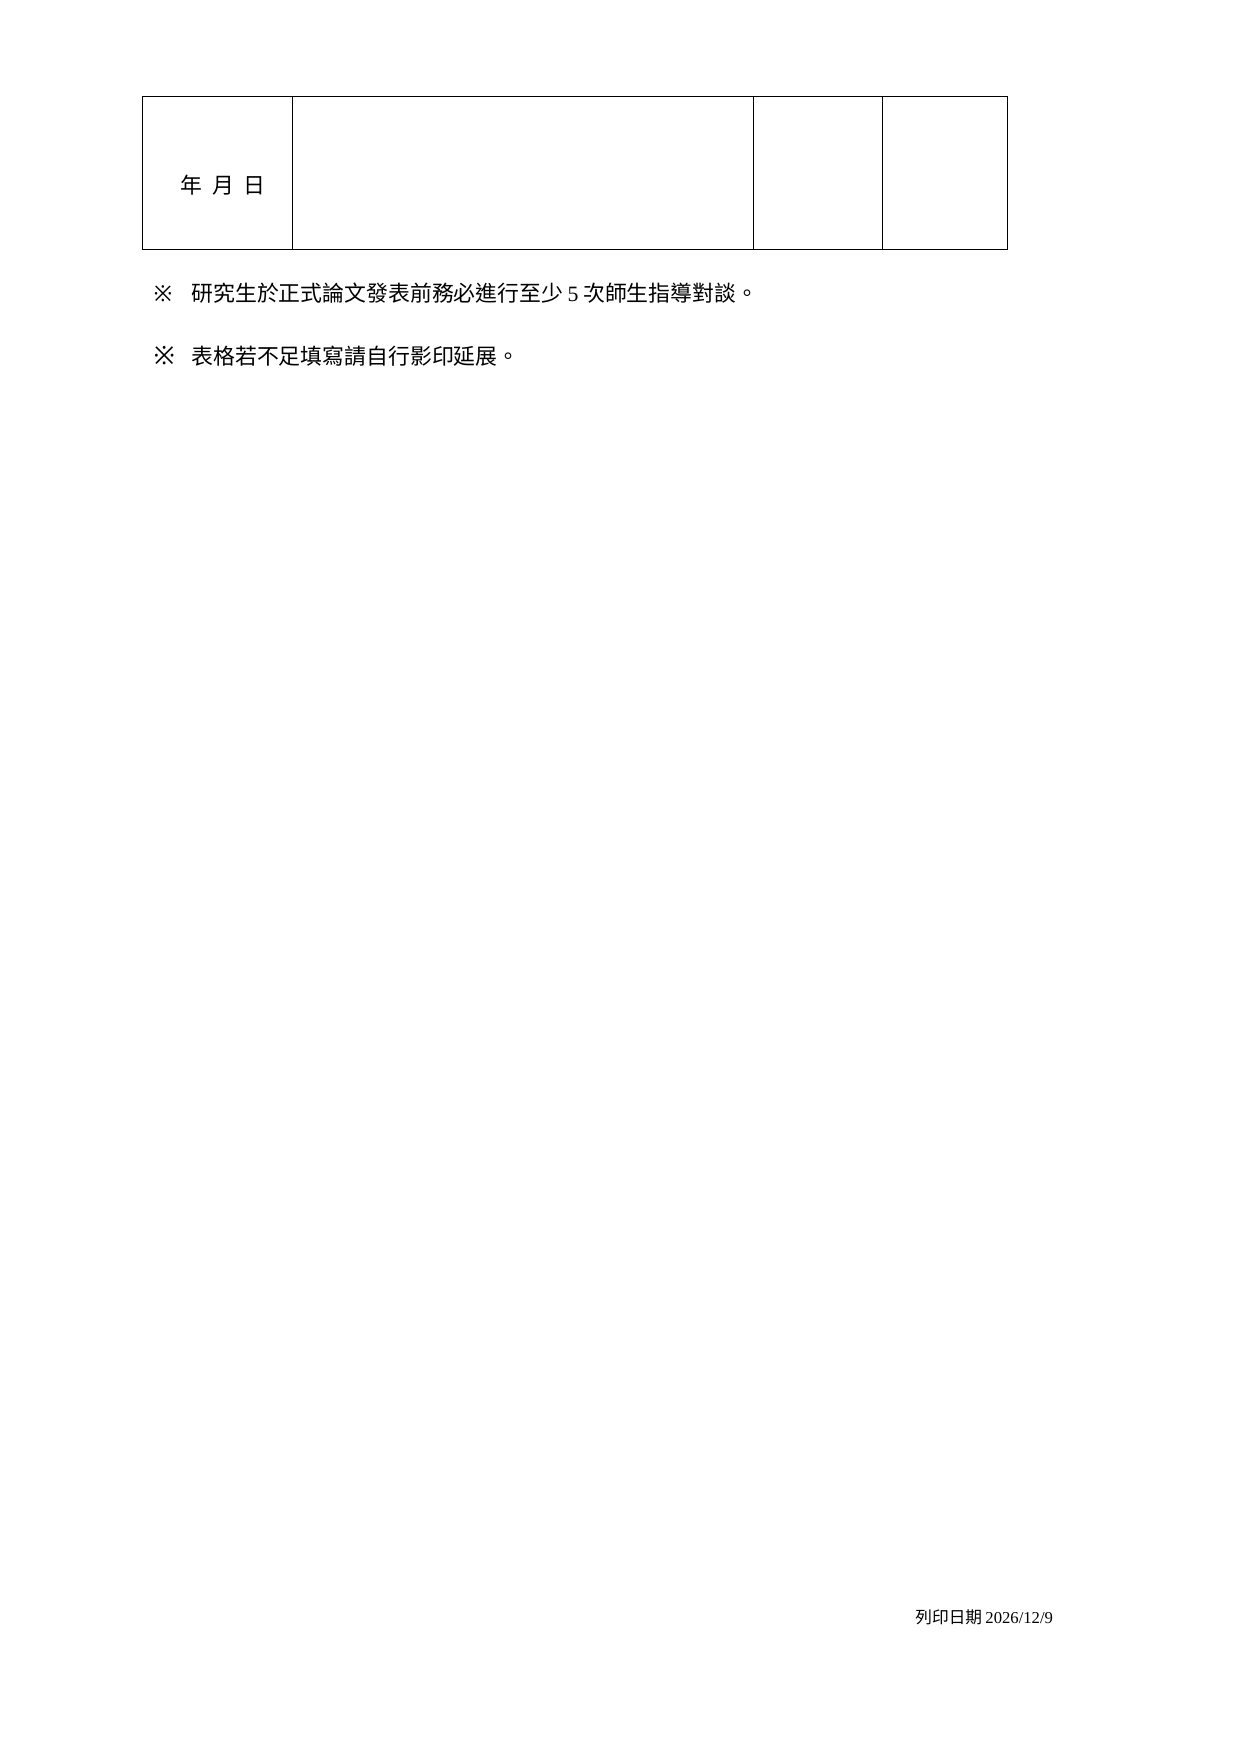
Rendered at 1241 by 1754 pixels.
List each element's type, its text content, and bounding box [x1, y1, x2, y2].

table_cell [293, 97, 753, 249]
table_cell 年 月 日 [143, 97, 292, 249]
table_cell [754, 97, 882, 249]
table_cell [883, 97, 1007, 249]
table_cell 研究生於正式論文發表前務必進行至少5次師生指導對談。 表格若不足填寫請自行影印延展。 [143, 250, 1008, 375]
